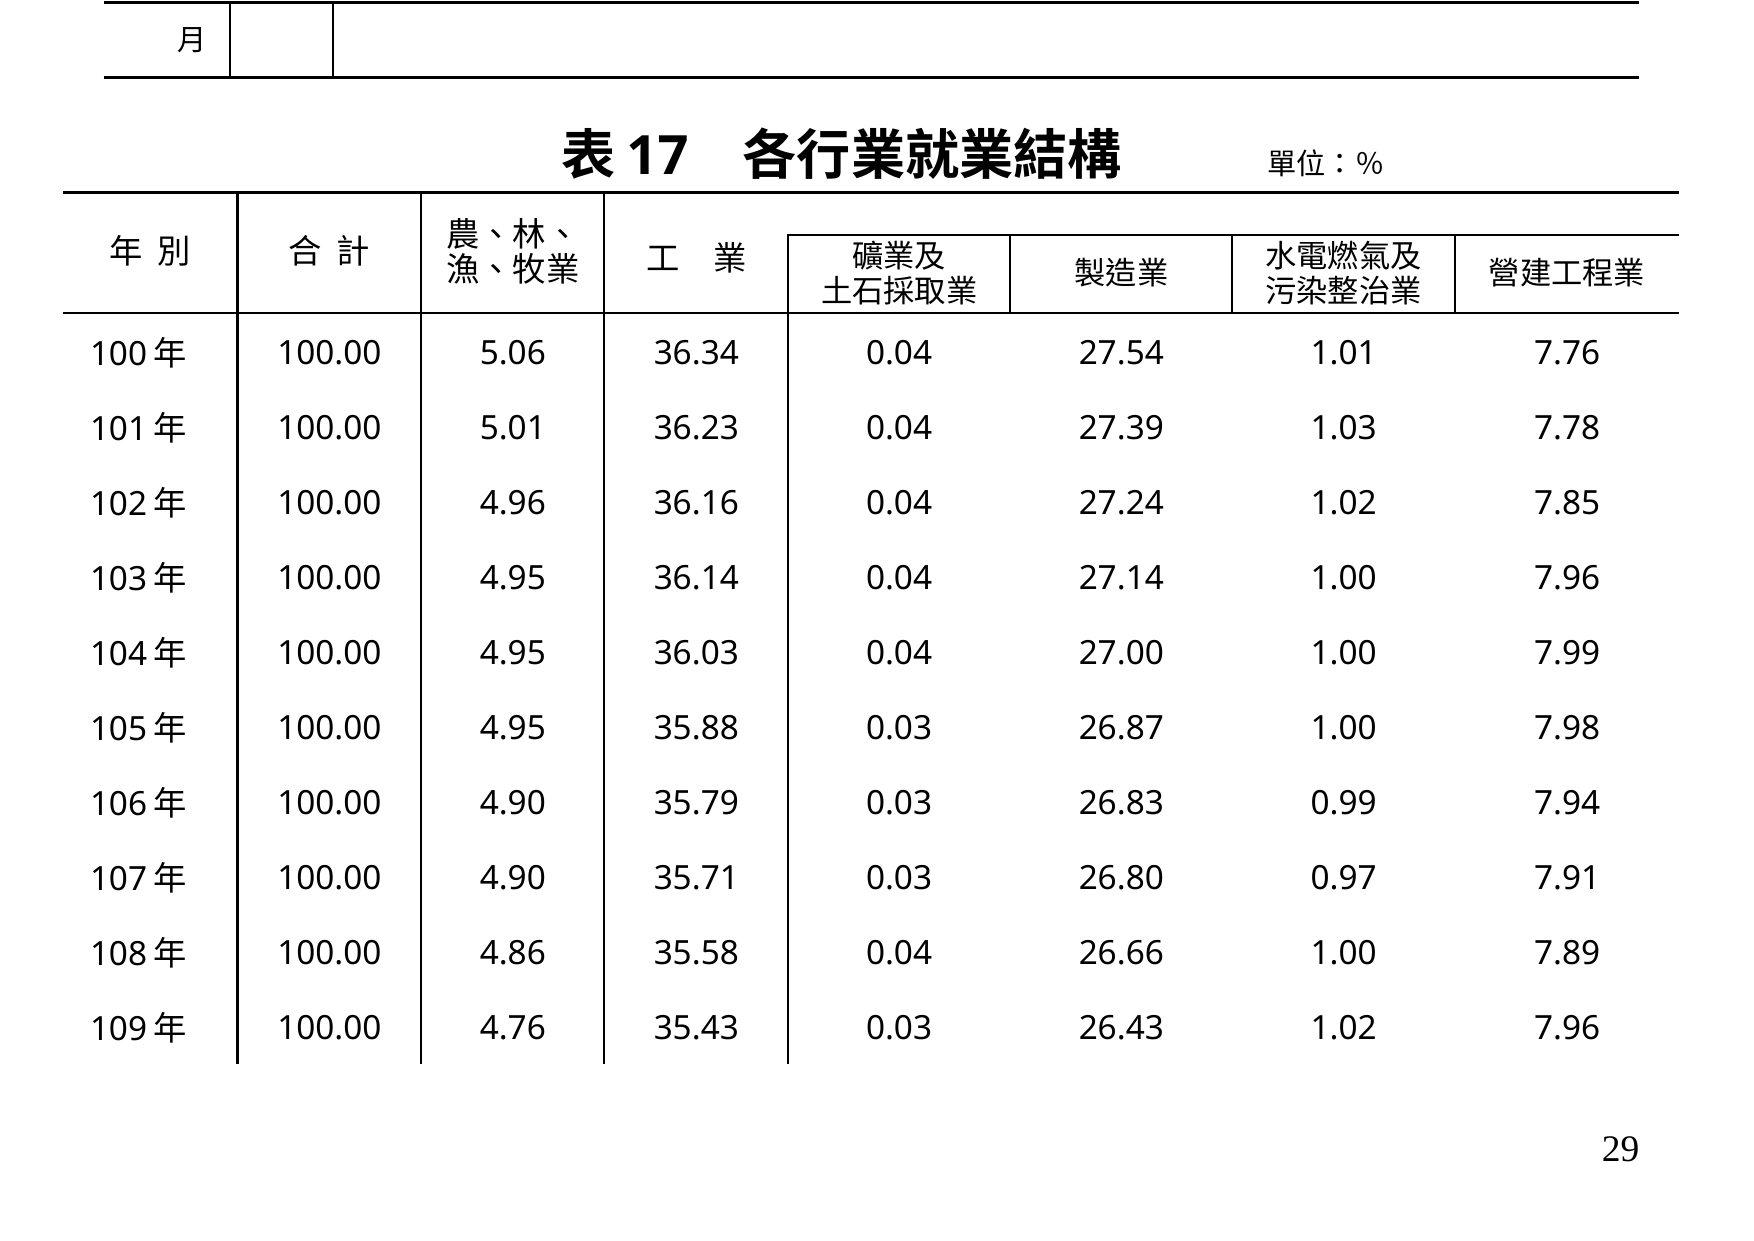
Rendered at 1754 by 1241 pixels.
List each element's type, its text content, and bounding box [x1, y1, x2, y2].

table_cell 101年 [63, 389, 236, 464]
subtitle 表17 各行業就業結構 單位：％ [561, 116, 1639, 191]
table_cell 4.96 [422, 464, 603, 539]
table_cell 0.03 [789, 839, 1010, 914]
table_cell 0.04 [789, 914, 1010, 989]
table_cell [900, 4, 1035, 76]
table_cell 7.91 [1455, 839, 1679, 914]
table_cell 26.87 [1010, 689, 1232, 764]
table_cell 27.24 [1010, 464, 1232, 539]
table_cell [732, 4, 816, 76]
table_cell 7.85 [1455, 464, 1679, 539]
table_cell 26.83 [1010, 764, 1232, 839]
table_cell 26.66 [1010, 914, 1232, 989]
table_cell 103年 [63, 539, 236, 614]
table_cell [513, 4, 595, 76]
table_cell 7.89 [1455, 914, 1679, 989]
table_cell 35.43 [605, 989, 787, 1064]
table_cell 26.80 [1010, 839, 1232, 914]
table_cell 100.00 [239, 389, 420, 464]
table_cell 5.06 [422, 314, 603, 389]
table_cell 102年 [63, 464, 236, 539]
table_cell 106年 [63, 764, 236, 839]
table_cell 36.03 [605, 614, 787, 689]
table_cell 104年 [63, 614, 236, 689]
table_cell 36.23 [605, 389, 787, 464]
table_cell 1.00 [1232, 689, 1454, 764]
table_cell 36.14 [605, 539, 787, 614]
table_cell 36.16 [605, 464, 787, 539]
table_cell 107年 [63, 839, 236, 914]
table_cell 1.00 [1232, 614, 1454, 689]
table_cell 1.01 [1232, 314, 1454, 389]
table_cell 35.88 [605, 689, 787, 764]
table_cell 4.86 [422, 914, 603, 989]
table_cell 1.00 [1232, 914, 1454, 989]
table_cell 100年 [63, 314, 236, 389]
table_cell 35.79 [605, 764, 787, 839]
table_cell 製造業 [1011, 236, 1231, 312]
table_cell [595, 4, 732, 76]
table_cell 0.97 [1232, 839, 1454, 914]
table_cell 0.03 [789, 989, 1010, 1064]
table_cell 7.96 [1455, 539, 1679, 614]
table_cell 1.00 [1232, 539, 1454, 614]
table_cell 月 [104, 4, 229, 76]
table_cell 36.34 [605, 314, 787, 389]
table_cell 4.90 [422, 764, 603, 839]
table_cell 26.43 [1010, 989, 1232, 1064]
table_cell 4.95 [422, 614, 603, 689]
table_cell [334, 4, 430, 76]
table_cell 27.00 [1010, 614, 1232, 689]
table_cell 100.00 [239, 614, 420, 689]
table_cell 100.00 [239, 539, 420, 614]
table_cell 100.00 [239, 314, 420, 389]
table_cell 100.00 [239, 689, 420, 764]
table_cell 4.76 [422, 989, 603, 1064]
table_cell [1326, 4, 1449, 76]
table_cell 7.78 [1455, 389, 1679, 464]
table_cell 7.94 [1455, 764, 1679, 839]
table_cell 0.03 [789, 764, 1010, 839]
table_cell 7.98 [1455, 689, 1679, 764]
table_cell 0.03 [789, 689, 1010, 764]
table_header 合 計 [239, 194, 420, 312]
table_cell [816, 4, 899, 76]
table_cell 100.00 [239, 839, 420, 914]
table_cell 100.00 [239, 764, 420, 839]
table_cell [1558, 4, 1639, 76]
table_cell 7.99 [1455, 614, 1679, 689]
table_cell 27.54 [1010, 314, 1232, 389]
table_cell 108年 [63, 914, 236, 989]
table_cell 100.00 [239, 914, 420, 989]
table_cell 7.76 [1455, 314, 1679, 389]
table_cell 0.04 [789, 539, 1010, 614]
table_cell 0.04 [789, 389, 1010, 464]
table_header 農、林、 漁、牧業 [422, 194, 603, 312]
table_header 工 業 [605, 194, 788, 312]
table_cell 4.90 [422, 839, 603, 914]
table_cell 7.96 [1455, 989, 1679, 1064]
table_cell [1118, 4, 1229, 76]
table_cell 27.39 [1010, 389, 1232, 464]
table_cell [231, 4, 332, 76]
table_cell 5.01 [422, 389, 603, 464]
table_cell 1.02 [1232, 989, 1454, 1064]
table_cell 水電燃氣及 污染整治業 [1233, 236, 1454, 312]
table_cell 1.03 [1232, 389, 1454, 464]
table_cell 100.00 [239, 464, 420, 539]
table_cell 0.04 [789, 464, 1010, 539]
table_cell 105年 [63, 689, 236, 764]
table_cell 營建工程業 [1456, 236, 1679, 312]
table_cell 35.71 [605, 839, 787, 914]
table_cell [1449, 4, 1558, 76]
table_cell 4.95 [422, 689, 603, 764]
table_cell [1229, 4, 1326, 76]
table_cell 4.95 [422, 539, 603, 614]
table_cell [1035, 4, 1117, 76]
table_cell 100.00 [239, 989, 420, 1064]
table_header [788, 194, 1679, 234]
table_header 年 別 [63, 194, 236, 312]
table_cell 109年 [63, 989, 236, 1064]
table_cell 0.99 [1232, 764, 1454, 839]
table_cell 0.04 [789, 614, 1010, 689]
table_cell 35.58 [605, 914, 787, 989]
table_cell 27.14 [1010, 539, 1232, 614]
table_cell 0.04 [789, 314, 1010, 389]
table_cell [430, 4, 513, 76]
table_cell 礦業及 土石採取業 [789, 236, 1009, 312]
table_cell 1.02 [1232, 464, 1454, 539]
